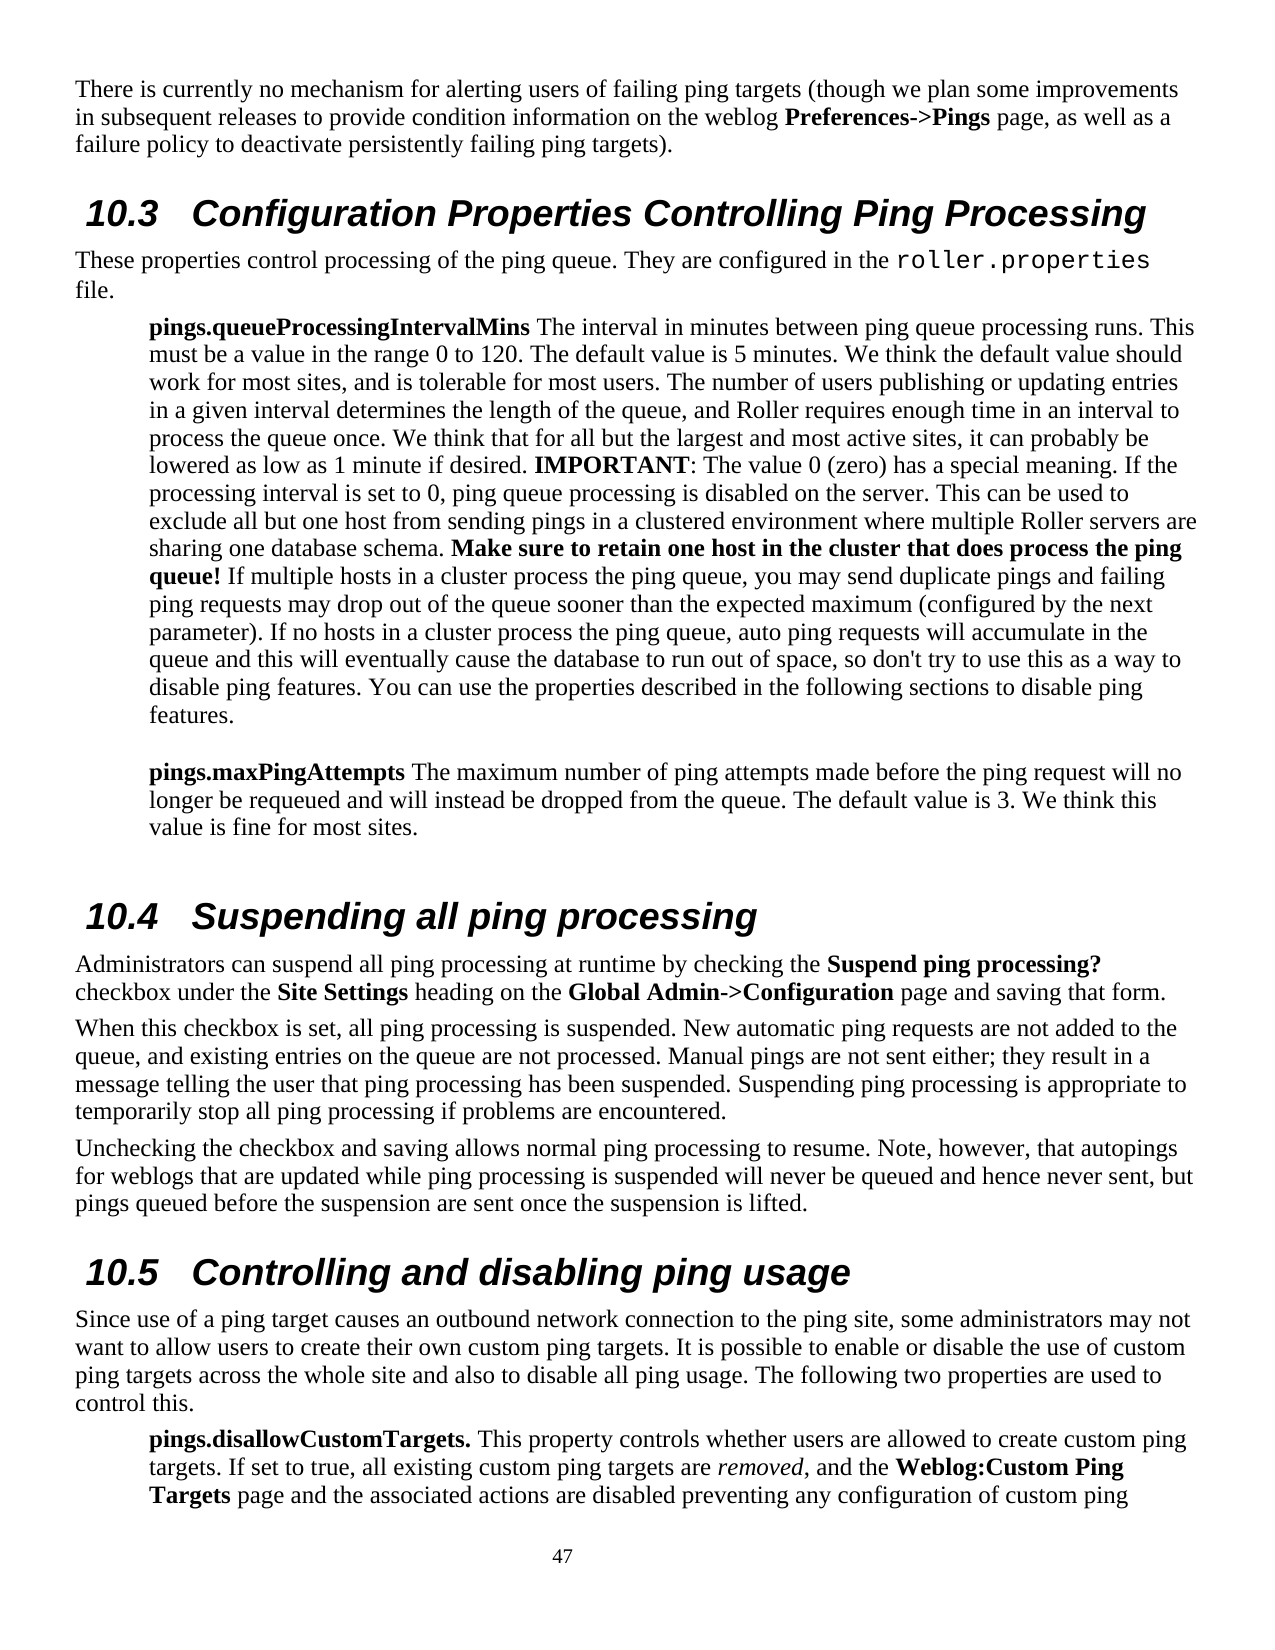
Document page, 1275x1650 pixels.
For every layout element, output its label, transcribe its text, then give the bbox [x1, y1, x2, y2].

text There is currently no mechanism for alerting users of failing ping targets (though we plan some improvements in subsequent releases to provide condition information on the weblog Preferences->Pings page, as well as a failure policy to deactivate persistently failing ping targets). [75, 75, 1200, 158]
subtitle Suspending all ping processing [75, 896, 1200, 937]
list pings.disallowCustomTargets. This property controls whether users are allowed to create custom ping targets. If set to true, all existing custom ping targets are removed, and the Weblog:Custom Ping Targets page and the associated actions are disabled preventing any configuration of custom ping [149, 1425, 1200, 1508]
list pings.maxPingAttempts The maximum number of ping attempts made before the ping request will no longer be requeued and will instead be dropped from the queue. The default value is 3. We think this value is fine for most sites. [149, 758, 1200, 841]
subtitle Configuration Properties Controlling Ping Processing [75, 192, 1200, 234]
subtitle Controlling and disabling ping usage [75, 1251, 1200, 1293]
text These properties control processing of the ping queue. They are configured in the roller.properties file. [75, 246, 1200, 304]
text Administrators can suspend all ping processing at runtime by checking the Suspend ping processing? checkbox under the Site Settings heading on the Global Admin->Configuration page and saving that form. [75, 950, 1200, 1005]
text Unchecking the checkbox and saving allows normal ping processing to resume. Note, however, that autopings for weblogs that are updated while ping processing is suspended will never be queued and hence never sent, but pings queued before the suspension are sent once the suspension is lifted. [75, 1134, 1200, 1217]
text When this checkbox is set, all ping processing is suspended. New automatic ping requests are not added to the queue, and existing entries on the queue are not processed. Manual pings are not sent either; they result in a message telling the user that ping processing has been suspended. Suspending ping processing is appropriate to temporarily stop all ping processing if problems are encountered. [75, 1014, 1200, 1125]
text Since use of a ping target causes an outbound network connection to the ping site, some administrators may not want to allow users to create their own custom ping targets. It is possible to enable or disable the use of custom ping targets across the whole site and also to disable all ping usage. The following two properties are used to control this. [75, 1306, 1200, 1416]
list pings.queueProcessingIntervalMins The interval in minutes between ping queue processing runs. This must be a value in the range 0 to 120. The default value is 5 minutes. We think the default value should work for most sites, and is tolerable for most users. The number of users publishing or updating entries in a given interval determines the length of the queue, and Roller requires enough time in an interval to process the queue once. We think that for all but the largest and most active sites, it can probably be lowered as low as 1 minute if desired. IMPORTANT: The value 0 (zero) has a special meaning. If the processing interval is set to 0, ping queue processing is disabled on the server. This can be used to exclude all but one host from sending pings in a clustered environment where multiple Roller servers are sharing one database schema. Make sure to retain one host in the cluster that does process the ping queue! If multiple hosts in a cluster process the ping queue, you may send duplicate pings and failing ping requests may drop out of the queue sooner than the expected maximum (configured by the next parameter). If no hosts in a cluster process the ping queue, auto ping requests will accumulate in the queue and this will eventually cause the database to run out of space, so don't try to use this as a way to disable ping features. You can use the properties described in the following sections to disable ping features. [149, 313, 1200, 728]
